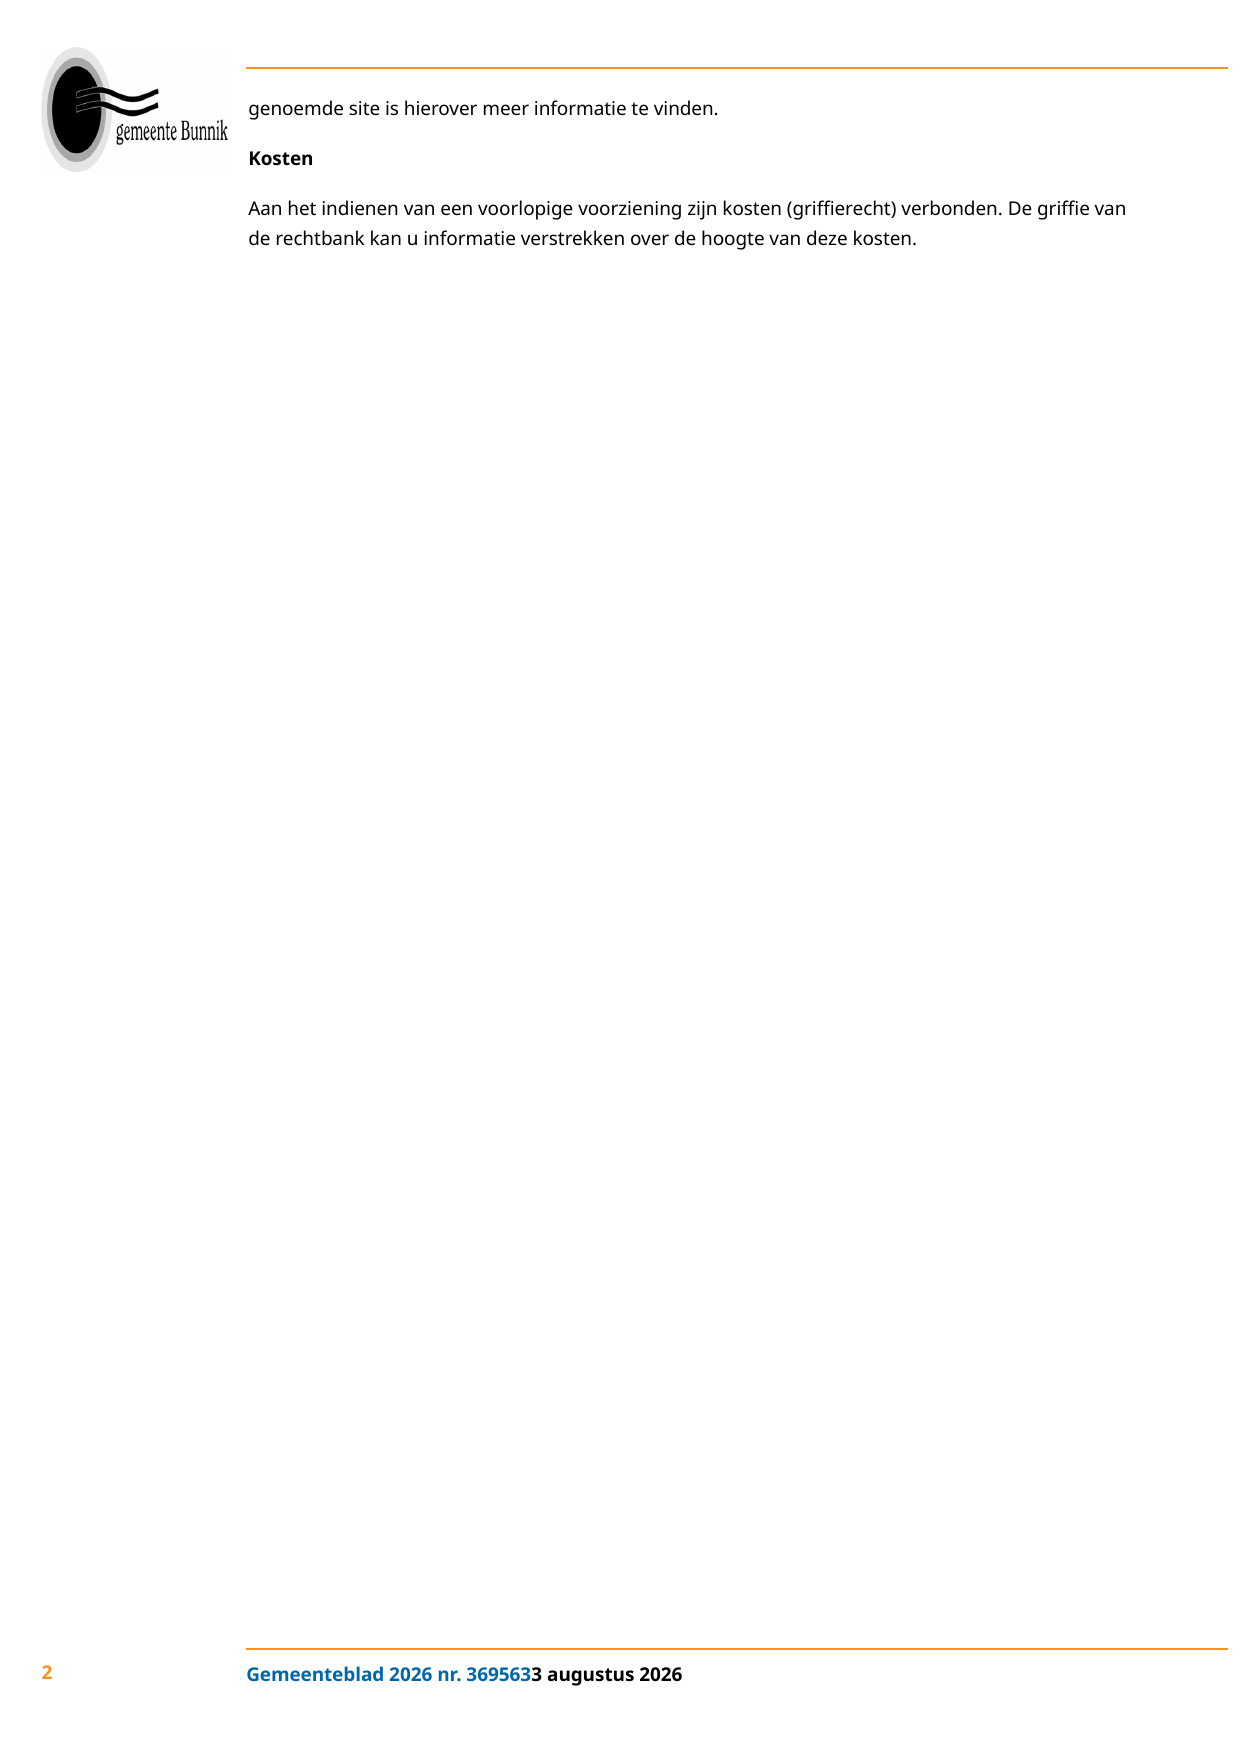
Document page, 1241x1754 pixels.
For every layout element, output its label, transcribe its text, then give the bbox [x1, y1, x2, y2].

text Kosten [248, 145, 1152, 171]
picture [41, 47, 231, 172]
text Aan het indienen van een voorlopige voorziening zijn kosten (griffierecht) verbonden. De griffie van de rechtbank kan u informatie verstrekken over de hoogte van deze kosten. [248, 196, 1152, 251]
text genoemde site is hierover meer informatie te vinden. [248, 95, 1152, 121]
